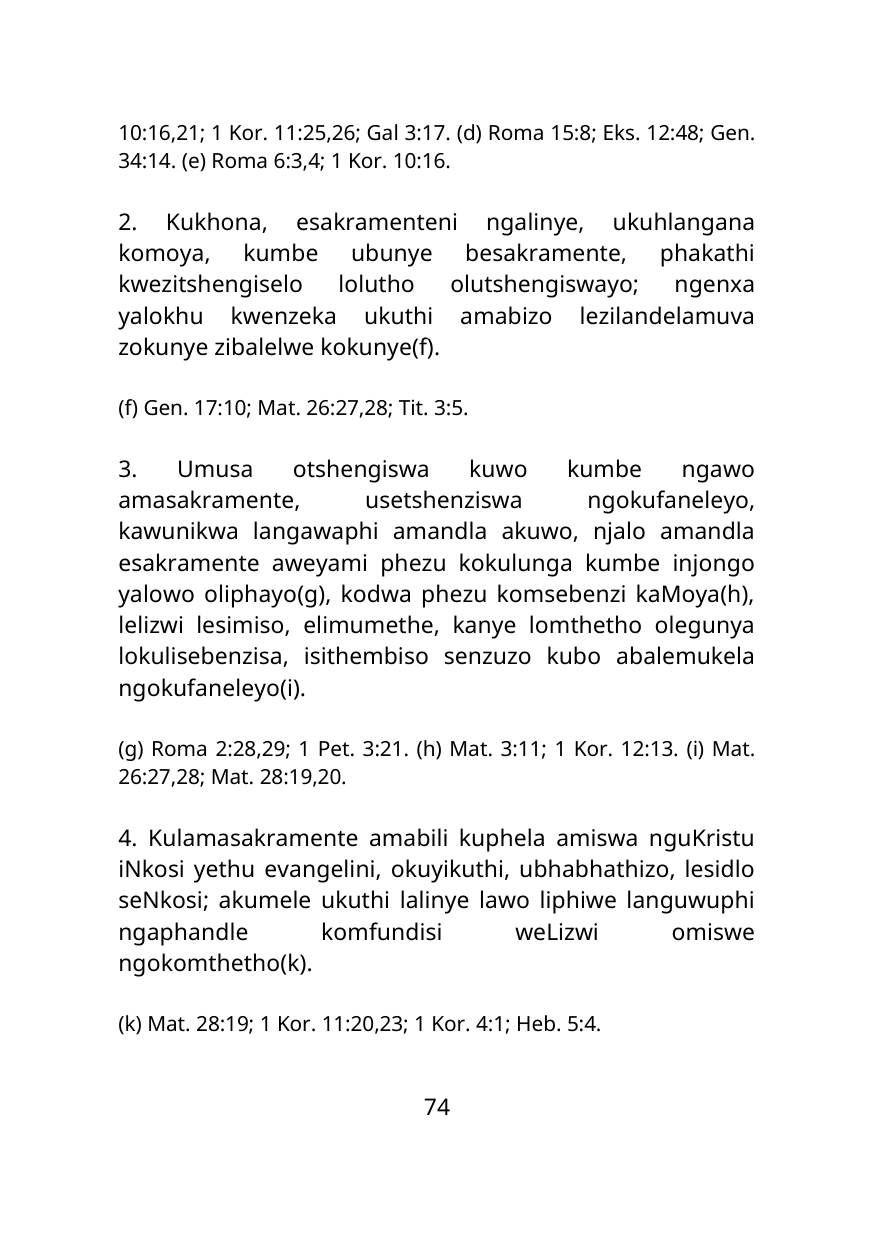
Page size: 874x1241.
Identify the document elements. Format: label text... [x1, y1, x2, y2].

text 3. Umusa otshengiswa kuwo kumbe ngawo amasakramente, usetshenziswa ngokufaneleyo, kawunikwa langawaphi amandla akuwo, njalo amandla esakramente aweyami phezu kokulunga kumbe injongo yalowo oliphayo(g), kodwa phezu komsebenzi kaMoya(h), lelizwi lesimiso, elimumethe, kanye lomthetho olegunya lokulisebenzisa, isithembiso senzuzo kubo abalemukela ngokufaneleyo(i). [118, 453, 756, 703]
text 4. Kulamasakramente amabili kuphela amiswa nguKristu iNkosi yethu evangelini, okuyikuthi, ubhabhathizo, lesidlo seNkosi; akumele ukuthi lalinye lawo liphiwe languwuphi ngaphandle komfundisi weLizwi omiswe ngokomthetho(k). [118, 822, 756, 978]
text (k) Mat. 28:19; 1 Kor. 11:20,23; 1 Kor. 4:1; Heb. 5:4. [118, 1009, 756, 1037]
text (g) Roma 2:28,29; 1 Pet. 3:21. (h) Mat. 3:11; 1 Kor. 12:13. (i) Mat. 26:27,28; Mat. 28:19,20. [118, 734, 756, 791]
text 2. Kukhona, esakramenteni ngalinye, ukuhlangana komoya, kumbe ubunye besakramente, phakathi kwezitshengiselo lolutho olutshengiswayo; ngenxa yalokhu kwenzeka ukuthi amabizo lezilandelamuva zokunye zibalelwe kokunye(f). [118, 206, 756, 362]
text (f) Gen. 17:10; Mat. 26:27,28; Tit. 3:5. [118, 393, 756, 422]
text 10:16,21; 1 Kor. 11:25,26; Gal 3:17. (d) Roma 15:8; Eks. 12:48; Gen. 34:14. (e) Roma 6:3,4; 1 Kor. 10:16. [118, 118, 756, 174]
